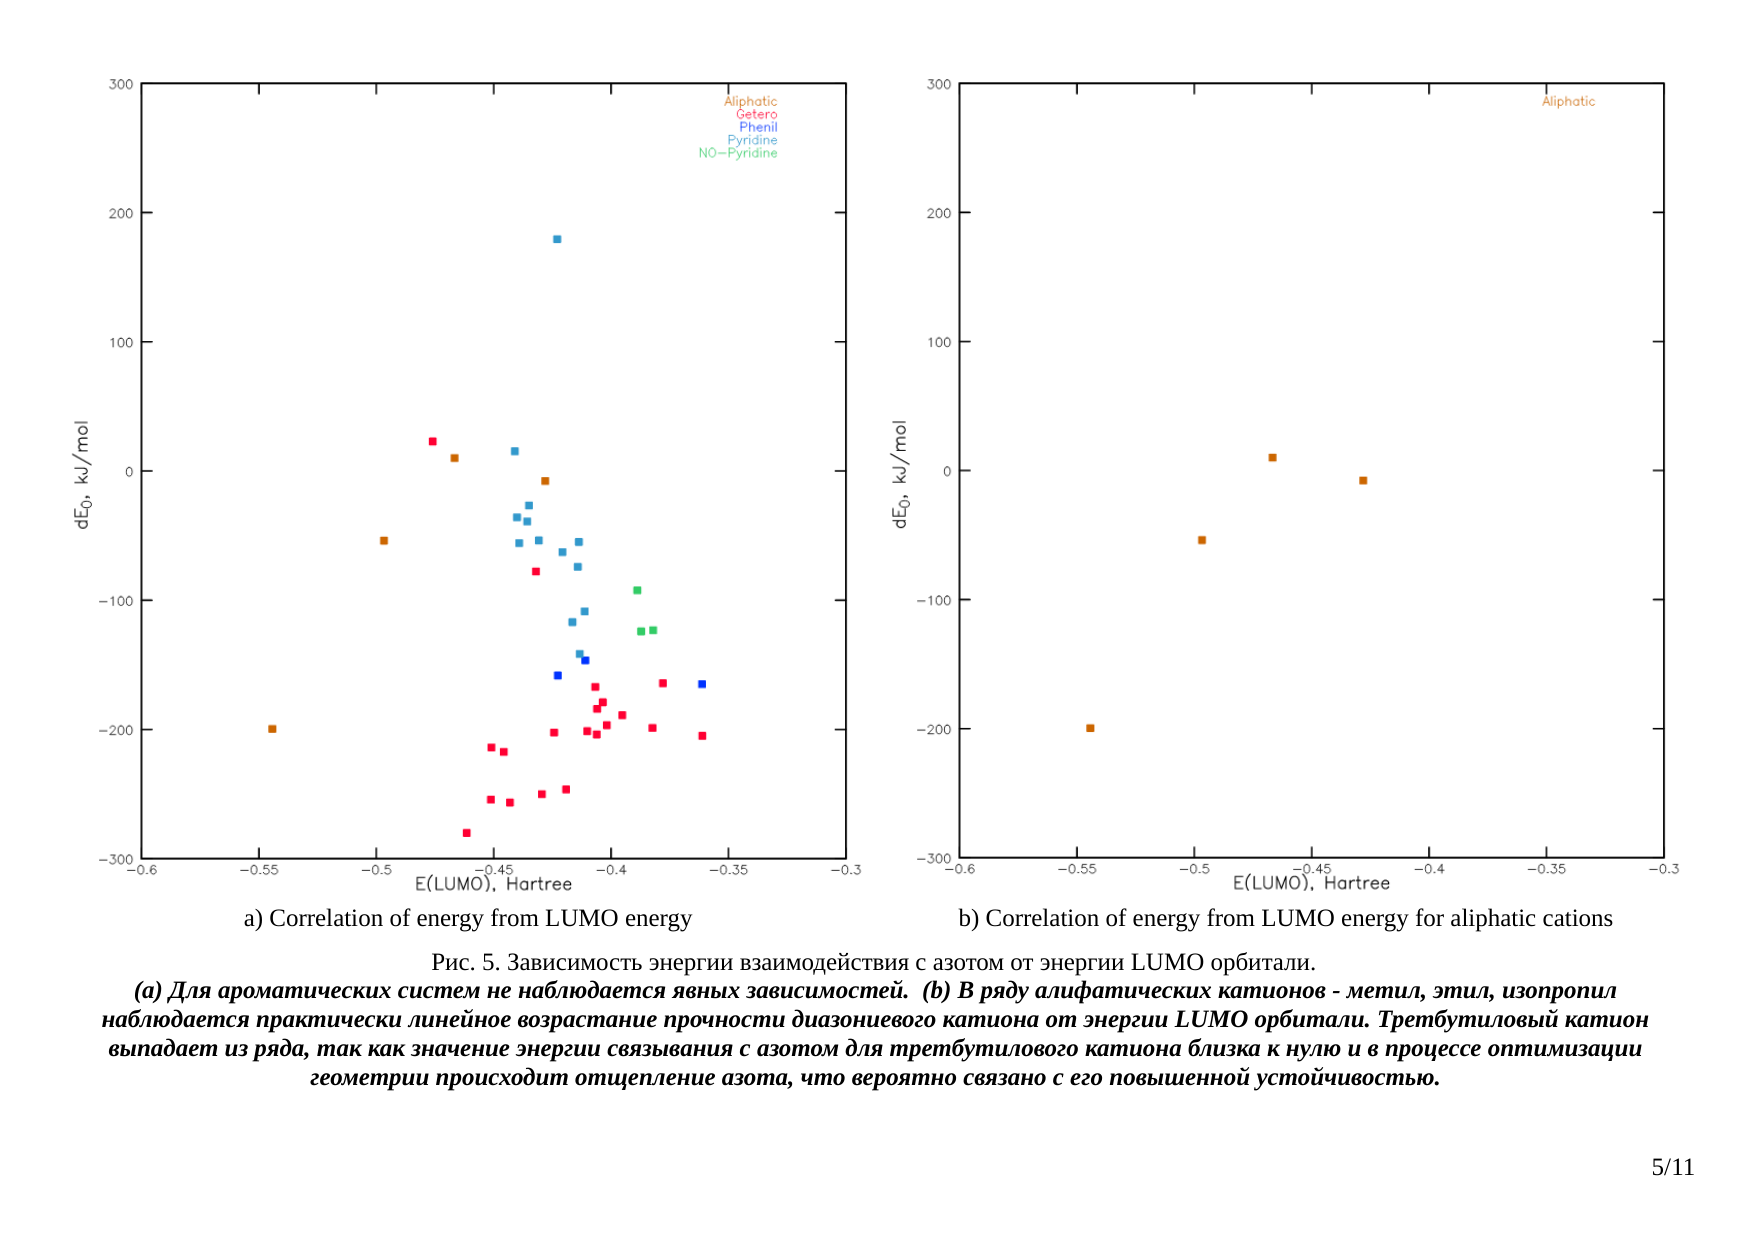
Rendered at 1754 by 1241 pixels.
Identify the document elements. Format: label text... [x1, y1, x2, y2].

picture [59, 73, 1695, 904]
table_cell b) Correlation of energy from LUMO energy for aliphatic cations [877, 904, 1695, 947]
table_cell Рис. 5. Зависимость энергии взаимодействия с азотом от энергии LUMO орбитали. (a) Для ароматических систем не наблюдается явных зависимостей. (b) В ряду алифатических катионов - метил, этил, изопропил наблюдается практически линейное возрастание прочности диазониевого катиона от энергии LUMO орбитали. Третбутиловый катион выпадает из ряда, так как значение энергии связывания с азотом для третбутилового катиона близка к нулю и в процессе оптимизации геометрии происходит отщепление азота, что вероятно связано с его повышенной устойчивостью. [59, 947, 1695, 1090]
table_cell a) Correlation of energy from LUMO energy [59, 904, 877, 947]
